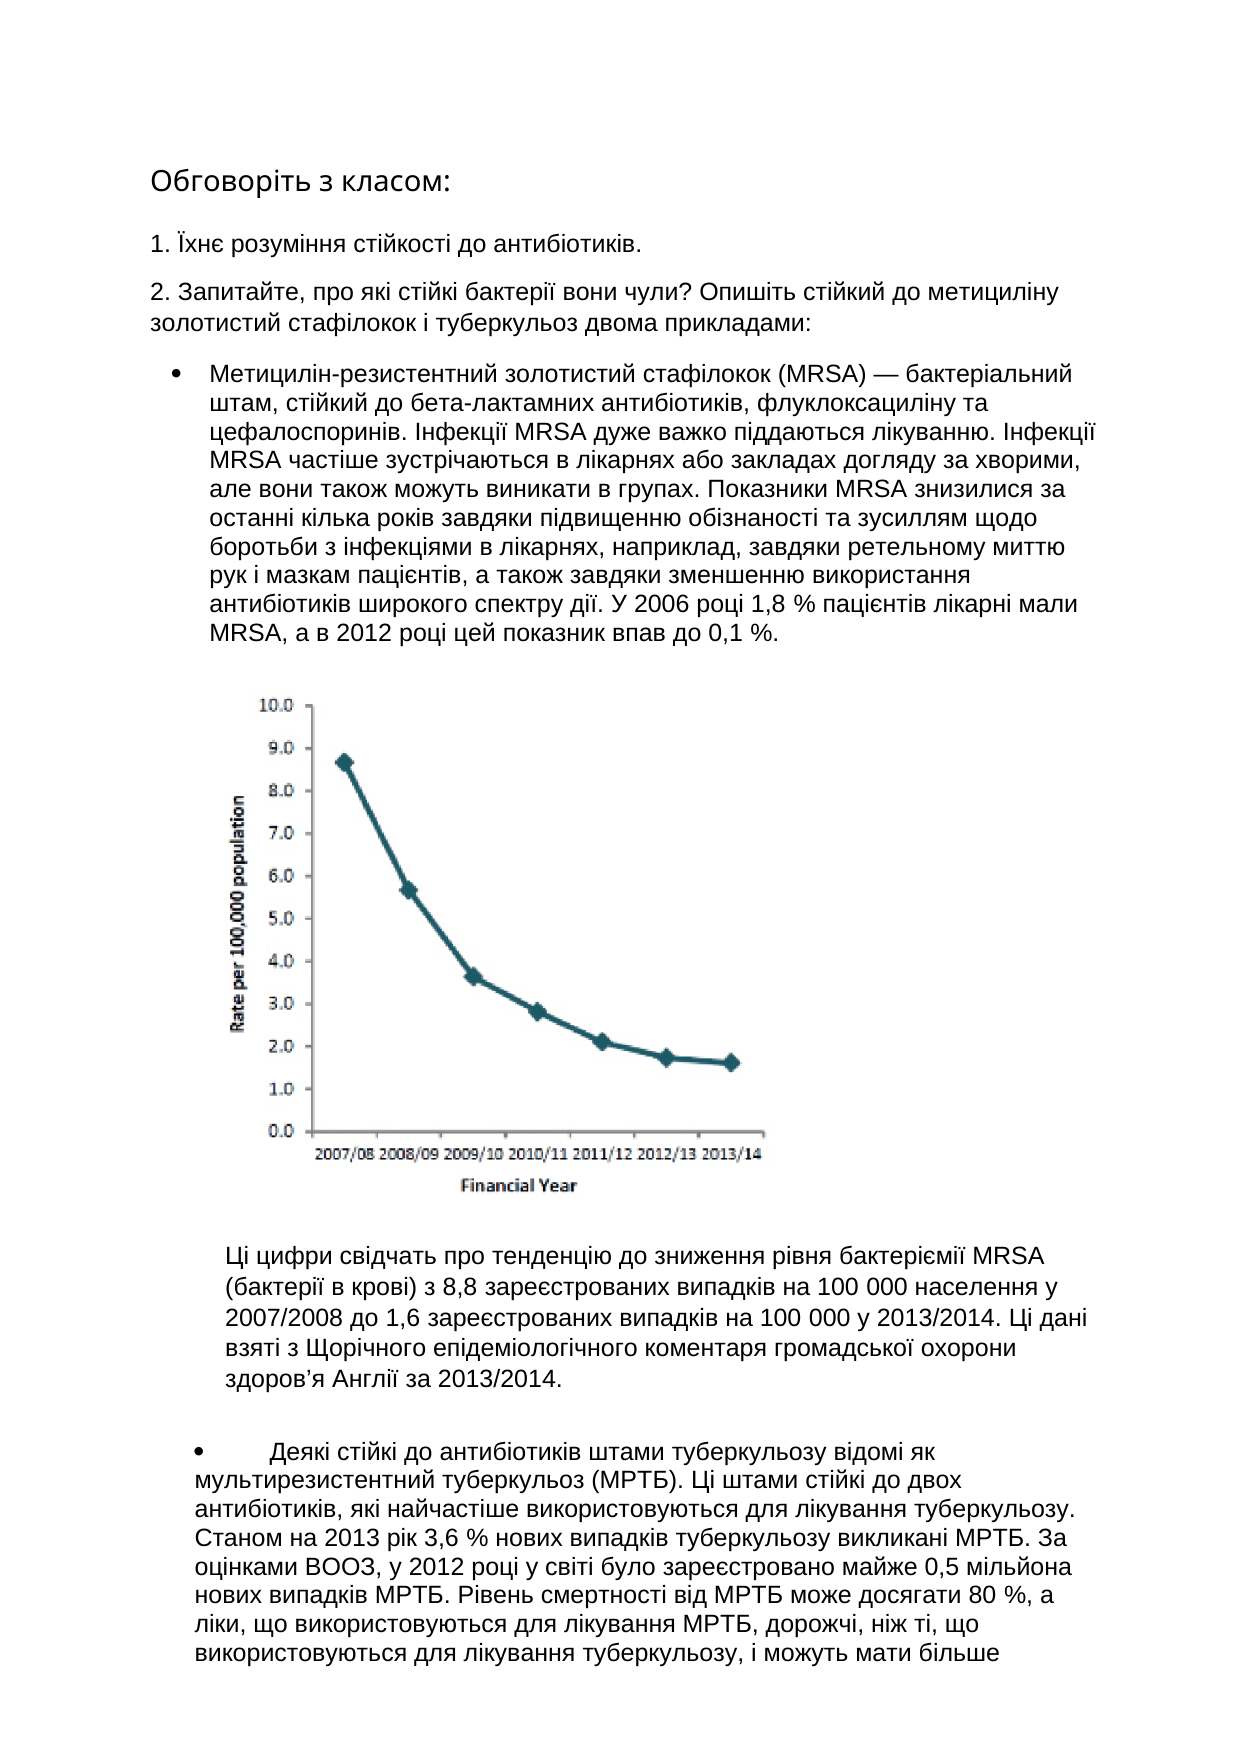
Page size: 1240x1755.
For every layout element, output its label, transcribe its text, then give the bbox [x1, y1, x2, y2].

text 2. Запитайте, про які стійкі бактерії вони чули? Опишіть стійкий до метициліну золотистий стафілокок і туберкульоз двома прикладами: [150, 277, 1107, 336]
subtitle Обговоріть з класом: [150, 161, 1107, 200]
list Деякі стійкі до антибіотиків штами туберкульозу відомі як мультирезистентний туберкульоз (МРТБ). Ці штами стійкі до двох антибіотиків, які найчастіше використовуються для лікування туберкульозу. Станом на 2013 рік 3,6 % нових випадків туберкульозу викликані МРТБ. За оцінками ВООЗ, у 2012 році у світі було зареєстровано майже 0,5 мільйона нових випадків МРТБ. Рівень смертності від МРТБ може досягати 80 %, а ліки, що використовуються для лікування МРТБ, дорожчі, ніж ті, що використовуються для лікування туберкульозу, і можуть мати більше [194, 1436, 1107, 1667]
list Метицилін-резистентний золотистий стафілокок (MRSA) — бактеріальний штам, стійкий до бета-лактамних антибіотиків, флуклоксациліну та цефалоспоринів. Інфекції MRSA дуже важко піддаються лікуванню. Інфекції MRSA частіше зустрічаються в лікарнях або закладах догляду за хворими, але вони також можуть виникати в групах. Показники MRSA знизилися за останні кілька років завдяки підвищенню обізнаності та зусиллям щодо боротьби з інфекціями в лікарнях, наприклад, завдяки ретельному миттю рук і мазкам пацієнтів, а також завдяки зменшенню використання антибіотиків широкого спектру дії. У 2006 році 1,8 % пацієнтів лікарні мали MRSA, а в 2012 році цей показник впав до 0,1 %. [172, 359, 1107, 647]
list Ці цифри свідчать про тенденцію до зниження рівня бактеріємії MRSA (бактерії в крові) з 8,8 зареєстрованих випадків на 100 000 населення у 2007/2008 до 1,6 зареєстрованих випадків на 100 000 у 2013/2014. Ці дані взяті з Щорічного епідеміологічного коментаря громадської охорони здоров’я Англії за 2013/2014. [225, 1241, 1107, 1393]
text 1. Їхнє розуміння стійкості до антибіотиків. [150, 229, 1107, 258]
